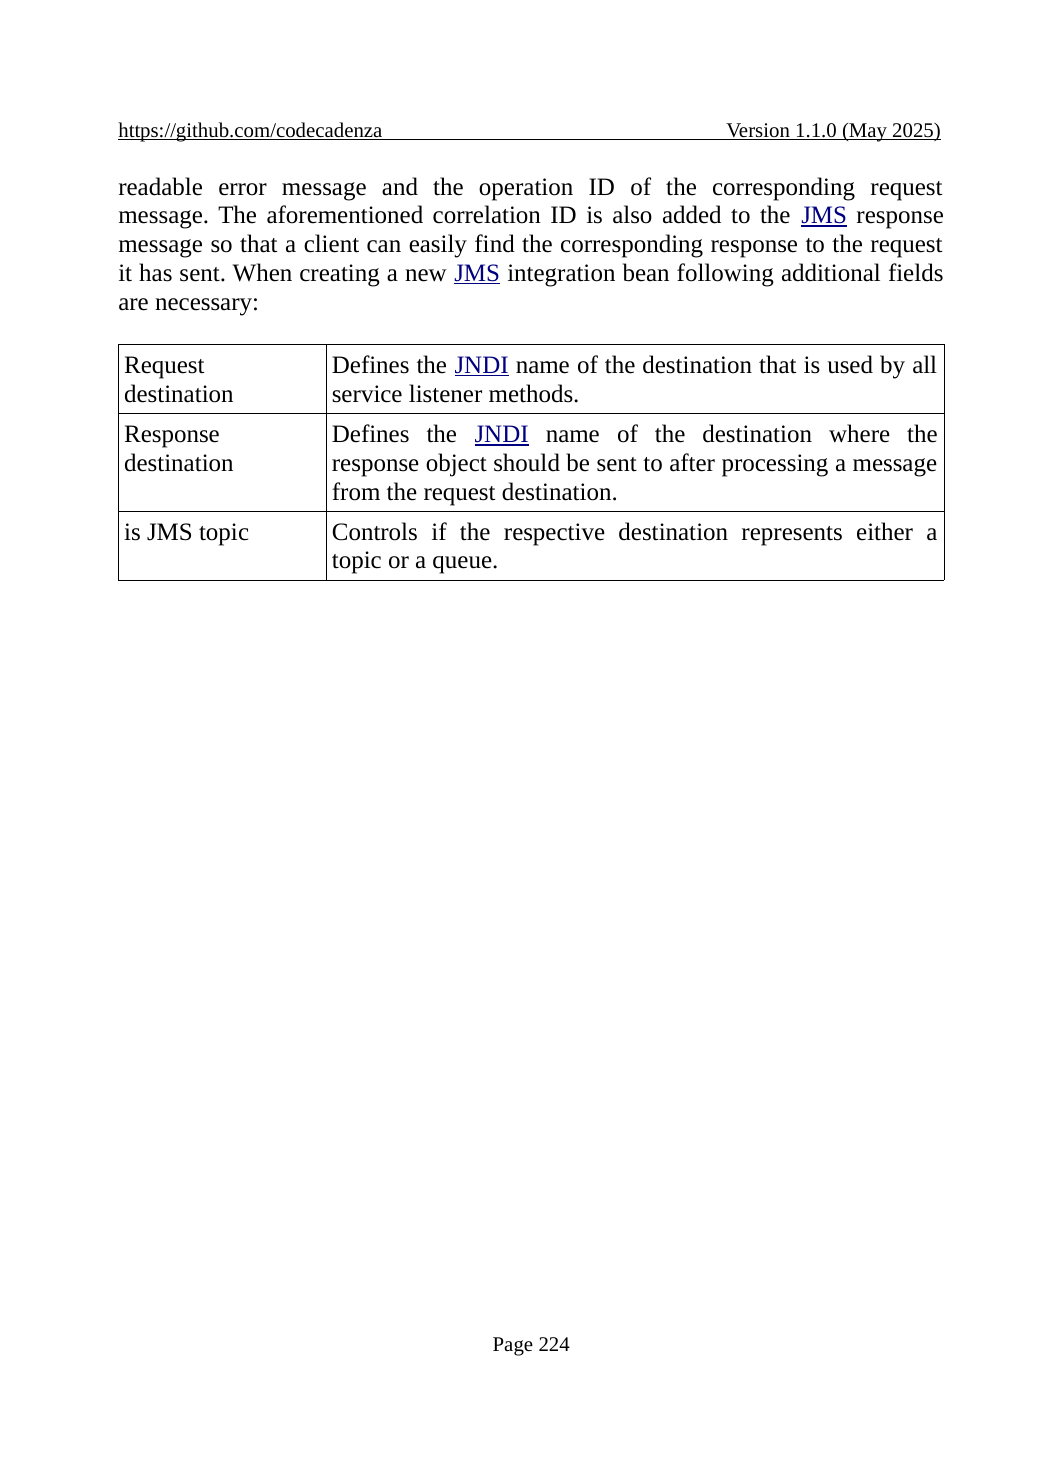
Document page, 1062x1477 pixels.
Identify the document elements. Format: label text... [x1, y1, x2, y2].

table_cell is JMS topic [119, 512, 326, 580]
table_cell Defines the JNDI name of the destination where the response object should be sent to after processing a message from the request destination. [327, 414, 944, 511]
table_cell Controls if the respective destination represents either a topic or a queue. [327, 512, 944, 580]
table_header Defines the JNDI name of the destination that is used by all service listener methods. [327, 345, 944, 413]
table_cell Response destination [119, 414, 326, 511]
table_header Request destination [119, 345, 326, 413]
text readable error message and the operation ID of the corresponding request message. The aforementioned correlation ID is also added to the JMS response message so that a client can easily find the corresponding response to the request it has sent. When creating a new JMS integration bean following additional fields are necessary: [118, 172, 944, 315]
